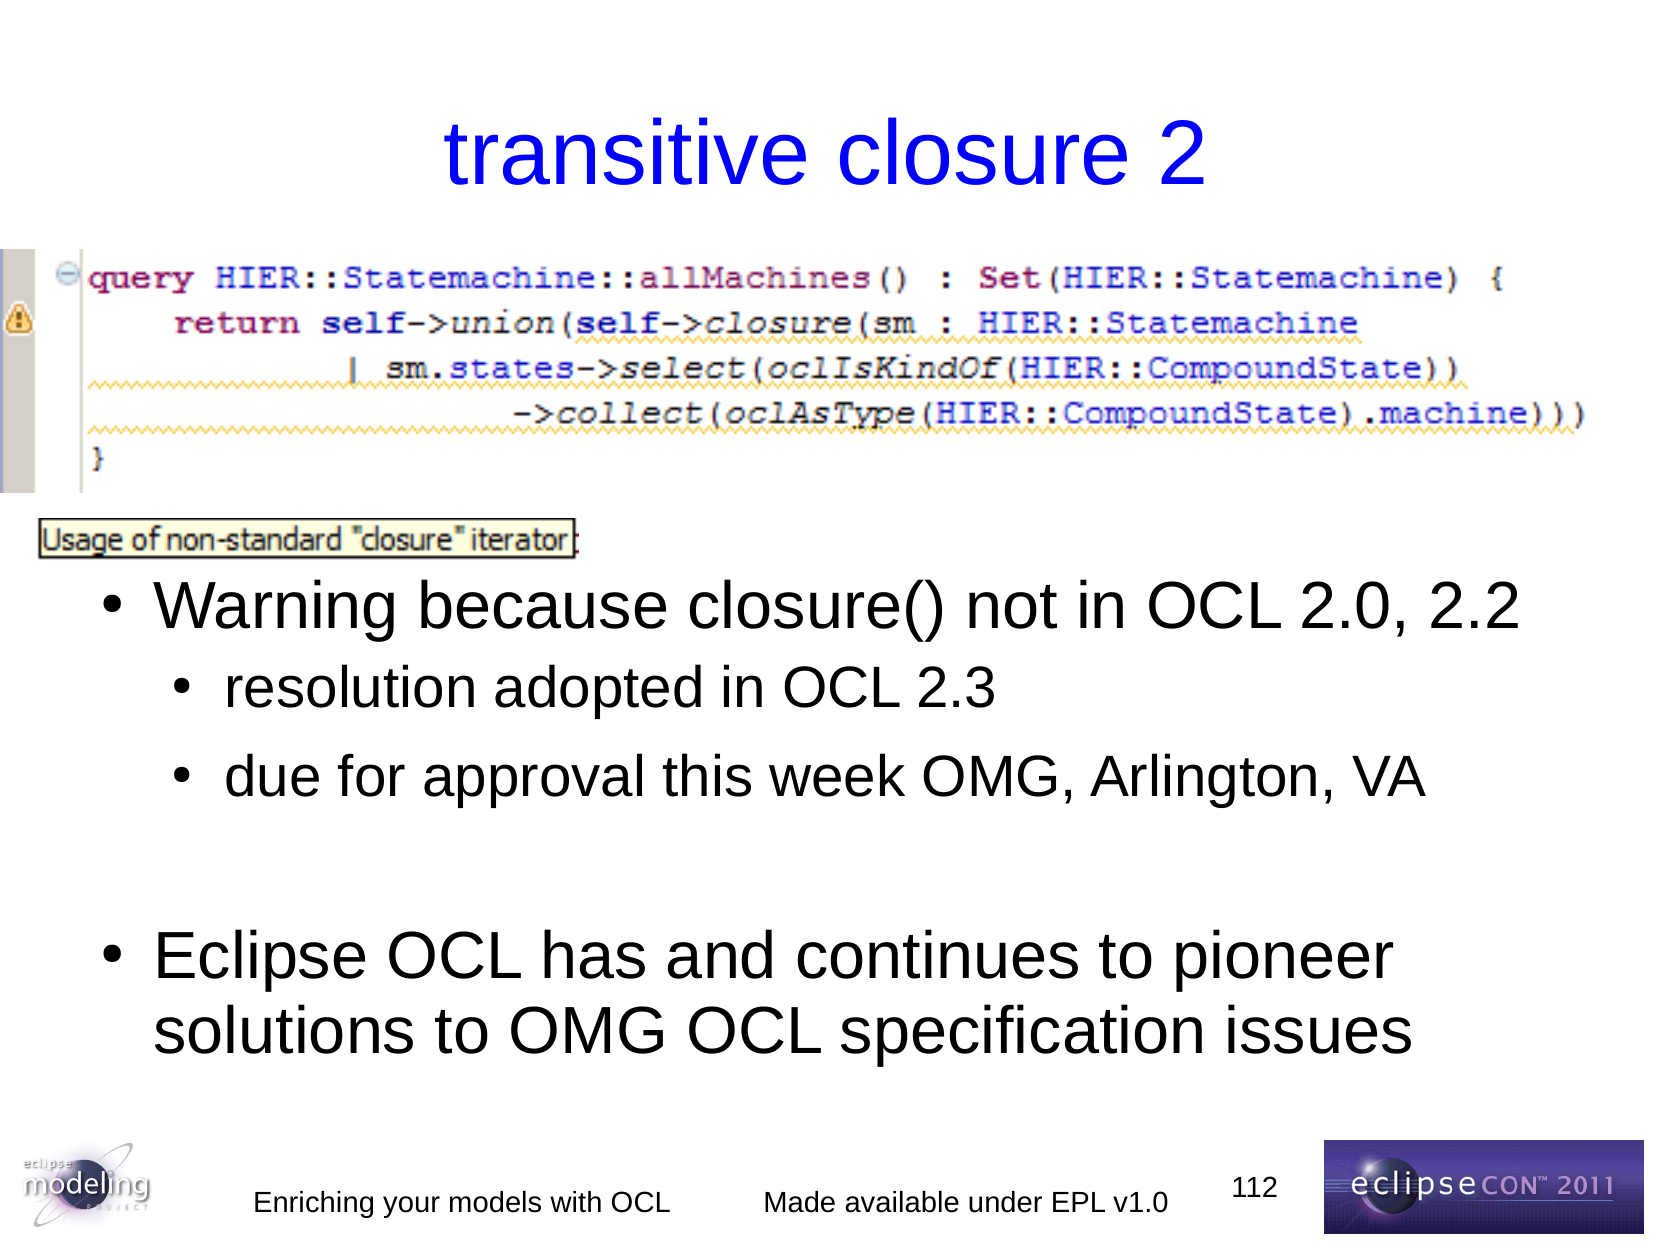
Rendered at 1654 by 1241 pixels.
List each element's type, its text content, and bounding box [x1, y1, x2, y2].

picture [34, 518, 579, 565]
picture [0, 249, 1654, 493]
list Warning because closure() not in OCL 2.0, 2.2 resolution adopted in OCL 2.3 due for approval this week OMG, Arlington, VA Eclipse OCL has and continues to pioneer solutions to OMG OCL specification issues [82, 568, 1571, 1094]
title transitive closure 2 [82, 56, 1571, 249]
picture [9, 1136, 156, 1235]
picture [1324, 1140, 1644, 1234]
